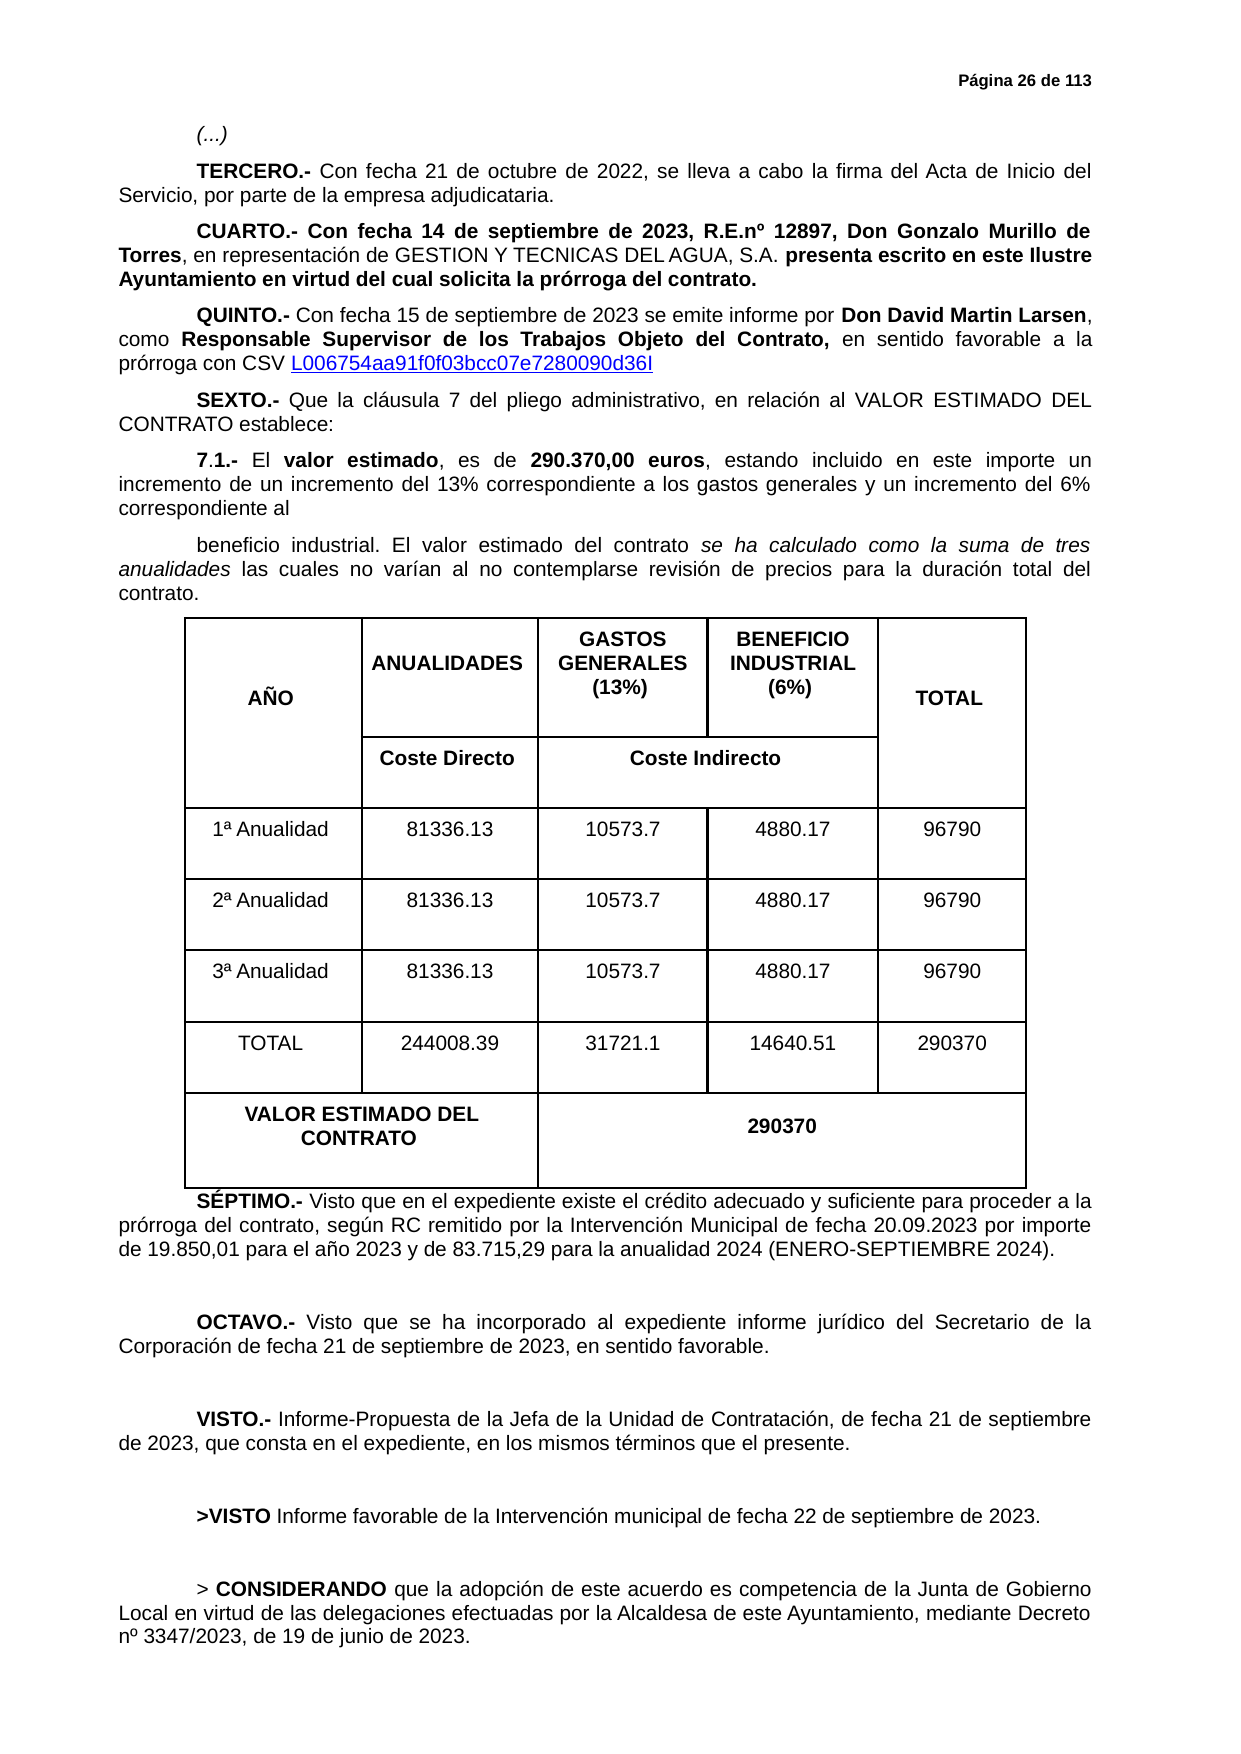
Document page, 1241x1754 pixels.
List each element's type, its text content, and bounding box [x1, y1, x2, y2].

table_cell 96790 [879, 809, 1025, 878]
text VISTO.- Informe-Propuesta de la Jefa de la Unidad de Contratación, de fecha 21 de septiembre de 2023, que consta en el expediente, en los mismos términos que el presente. [118, 1407, 1092, 1454]
table_header TOTAL [879, 619, 1025, 807]
text beneficio industrial. El valor estimado del contrato se ha calculado como la suma de tres anualidades las cuales no varían al no contemplarse revisión de precios para la duración total del contrato. [118, 532, 1092, 604]
table_cell 290370 [539, 1094, 1025, 1187]
table_header BENEFICIO INDUSTRIAL (6%) [709, 619, 877, 736]
table_cell 2ª Anualidad [186, 880, 361, 949]
table_cell 244008,39 [363, 1023, 537, 1092]
table_cell 10573,7 [539, 880, 706, 949]
table_cell 81336,13 [363, 809, 537, 878]
table_cell 1ª Anualidad [186, 809, 361, 878]
table_cell 3ª Anualidad [186, 951, 361, 1021]
table_cell 96790 [879, 951, 1025, 1021]
text >VISTO Informe favorable de la Intervención municipal de fecha 22 de septiembre de 2023. [118, 1503, 1092, 1527]
text 7.1.- El valor estimado, es de 290.370,00 euros, estando incluido en este importe un incremento de un incremento del 13% correspondiente a los gastos generales y un incremento del 6% correspondiente al [118, 448, 1092, 520]
text SEXTO.- Que la cláusula 7 del pliego administrativo, en relación al VALOR ESTIMADO DEL CONTRATO establece: [118, 388, 1092, 436]
table_cell 31721,1 [539, 1023, 706, 1092]
table_cell 290370 [879, 1023, 1025, 1092]
table_cell 4880,17 [709, 880, 877, 949]
text (...) [118, 122, 1092, 146]
text SÉPTIMO.- Visto que en el expediente existe el crédito adecuado y suficiente para proceder a la prórroga del contrato, según RC remitido por la Intervención Municipal de fecha 20.09.2023 por importe de 19.850,01 para el año 2023 y de 83.715,29 para la anualidad 2024 (ENERO-SEPTIEMBRE 2024). [118, 1189, 1092, 1261]
table_cell Coste Directo [363, 738, 537, 807]
table_cell 96790 [879, 880, 1025, 949]
table_cell 10573,7 [539, 951, 706, 1021]
table_cell VALOR ESTIMADO DEL CONTRATO [186, 1094, 537, 1187]
table_header AÑO [186, 619, 361, 807]
table_cell 81336,13 [363, 951, 537, 1021]
table_header GASTOS GENERALES (13%) [539, 619, 706, 736]
table_cell 10573,7 [539, 809, 706, 878]
table_cell 81336,13 [363, 880, 537, 949]
text TERCERO.- Con fecha 21 de octubre de 2022, se lleva a cabo la firma del Acta de Inicio del Servicio, por parte de la empresa adjudicataria. [118, 158, 1092, 206]
table_cell Coste Indirecto [539, 738, 877, 807]
table_cell TOTAL [186, 1023, 361, 1092]
table_cell 4880,17 [709, 809, 877, 878]
table_cell 14640,51 [709, 1023, 877, 1092]
text CUARTO.- Con fecha 14 de septiembre de 2023, R.E.nº 12897, Don Gonzalo Murillo de Torres, en representación de GESTION Y TECNICAS DEL AGUA, S.A. presenta escrito en este Ilustre Ayuntamiento en virtud del cual solicita la prórroga del contrato. [118, 219, 1092, 291]
table_header ANUALIDADES [363, 619, 537, 736]
text > CONSIDERANDO que la adopción de este acuerdo es competencia de la Junta de Gobierno Local en virtud de las delegaciones efectuadas por la Alcaldesa de este Ayuntamiento, mediante Decreto nº 3347/2023, de 19 de junio de 2023. [118, 1576, 1092, 1648]
text OCTAVO.- Visto que se ha incorporado al expediente informe jurídico del Secretario de la Corporación de fecha 21 de septiembre de 2023, en sentido favorable. [118, 1310, 1092, 1358]
table_cell 4880,17 [709, 951, 877, 1021]
text QUINTO.- Con fecha 15 de septiembre de 2023 se emite informe por Don David Martin Larsen, como Responsable Supervisor de los Trabajos Objeto del Contrato, en sentido favorable a la prórroga con CSV L006754aa91f0f03bcc07e7280090d36I [118, 303, 1092, 375]
